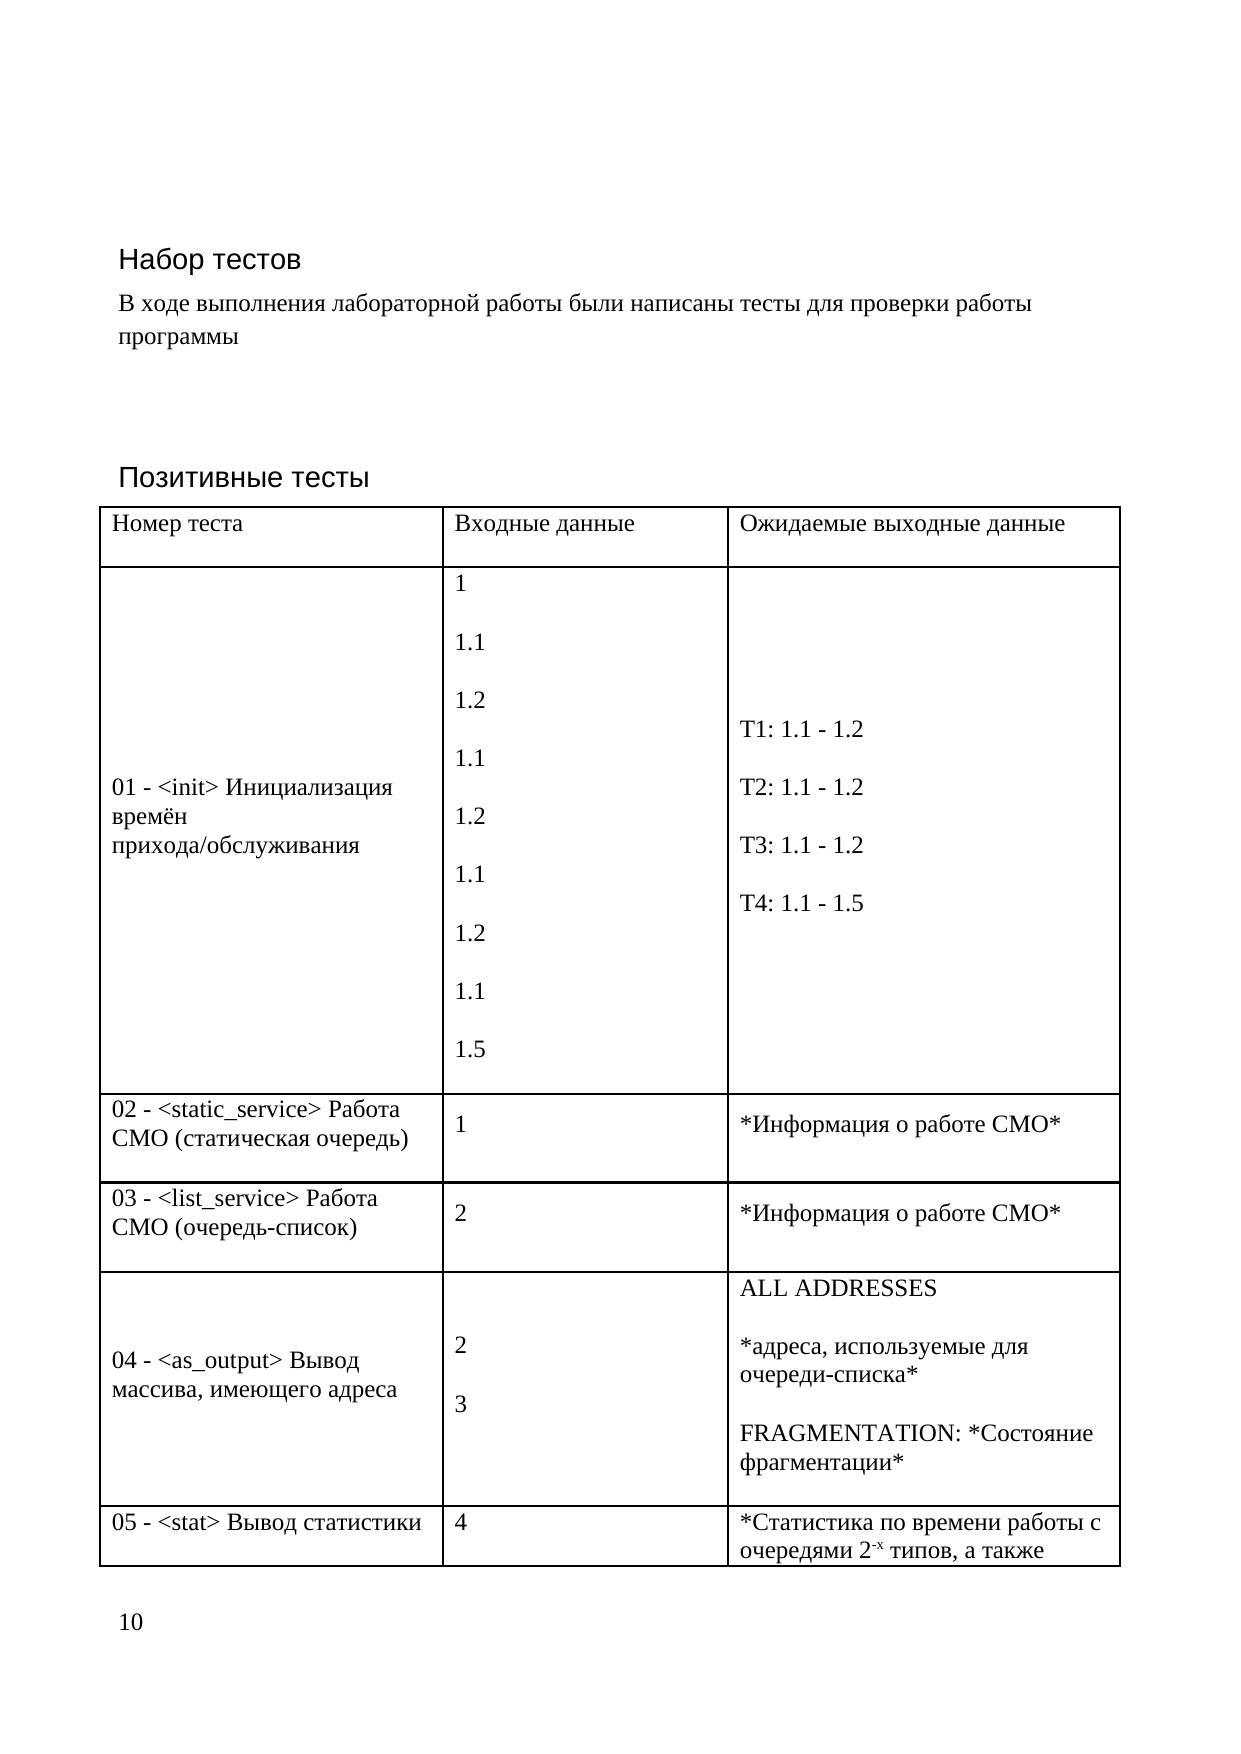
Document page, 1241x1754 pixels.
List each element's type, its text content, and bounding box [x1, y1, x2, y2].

table_cell 2 [444, 1184, 727, 1271]
table_header Номер теста [101, 508, 442, 566]
table_cell 1 1.1 1.2 1.1 1.2 1.1 1.2 1.1 1.5 [444, 568, 727, 1092]
table_cell 02 - <static_service> Работа СМО (статическая очередь) [101, 1095, 442, 1181]
table_cell 2 3 [444, 1273, 727, 1505]
table_cell 4 [444, 1507, 727, 1565]
table_cell 05 - <stat> Вывод статистики [101, 1507, 442, 1565]
table_cell 03 - <list_service> Работа СМО (очередь-список) [101, 1184, 442, 1271]
table_cell *Статистика по времени работы с очередями 2-х типов, а также [729, 1507, 1119, 1565]
table_cell 1 [444, 1095, 727, 1181]
table_header Входные данные [444, 508, 727, 566]
table_cell T1: 1.1 - 1.2 T2: 1.1 - 1.2 T3: 1.1 - 1.2 T4: 1.1 - 1.5 [729, 568, 1119, 1092]
table_cell *Информация о работе СМО* [729, 1095, 1119, 1181]
text В ходе выполнения лабораторной работы были написаны тесты для проверки работы программы [118, 288, 1122, 350]
table_cell 01 - <init> Инициализация времён прихода/обслуживания [101, 568, 442, 1092]
subtitle Набор тестов [118, 242, 1122, 276]
subtitle Позитивные тесты [118, 460, 1122, 493]
table_cell ALL ADDRESSES *адреса, используемые для очереди-списка* FRAGMENTATION: *Состояние фрагментации* [729, 1273, 1119, 1505]
table_cell *Информация о работе СМО* [729, 1184, 1119, 1271]
table_cell 04 - <as_output> Вывод массива, имеющего адреса [101, 1273, 442, 1505]
table_header Ожидаемые выходные данные [729, 508, 1119, 566]
